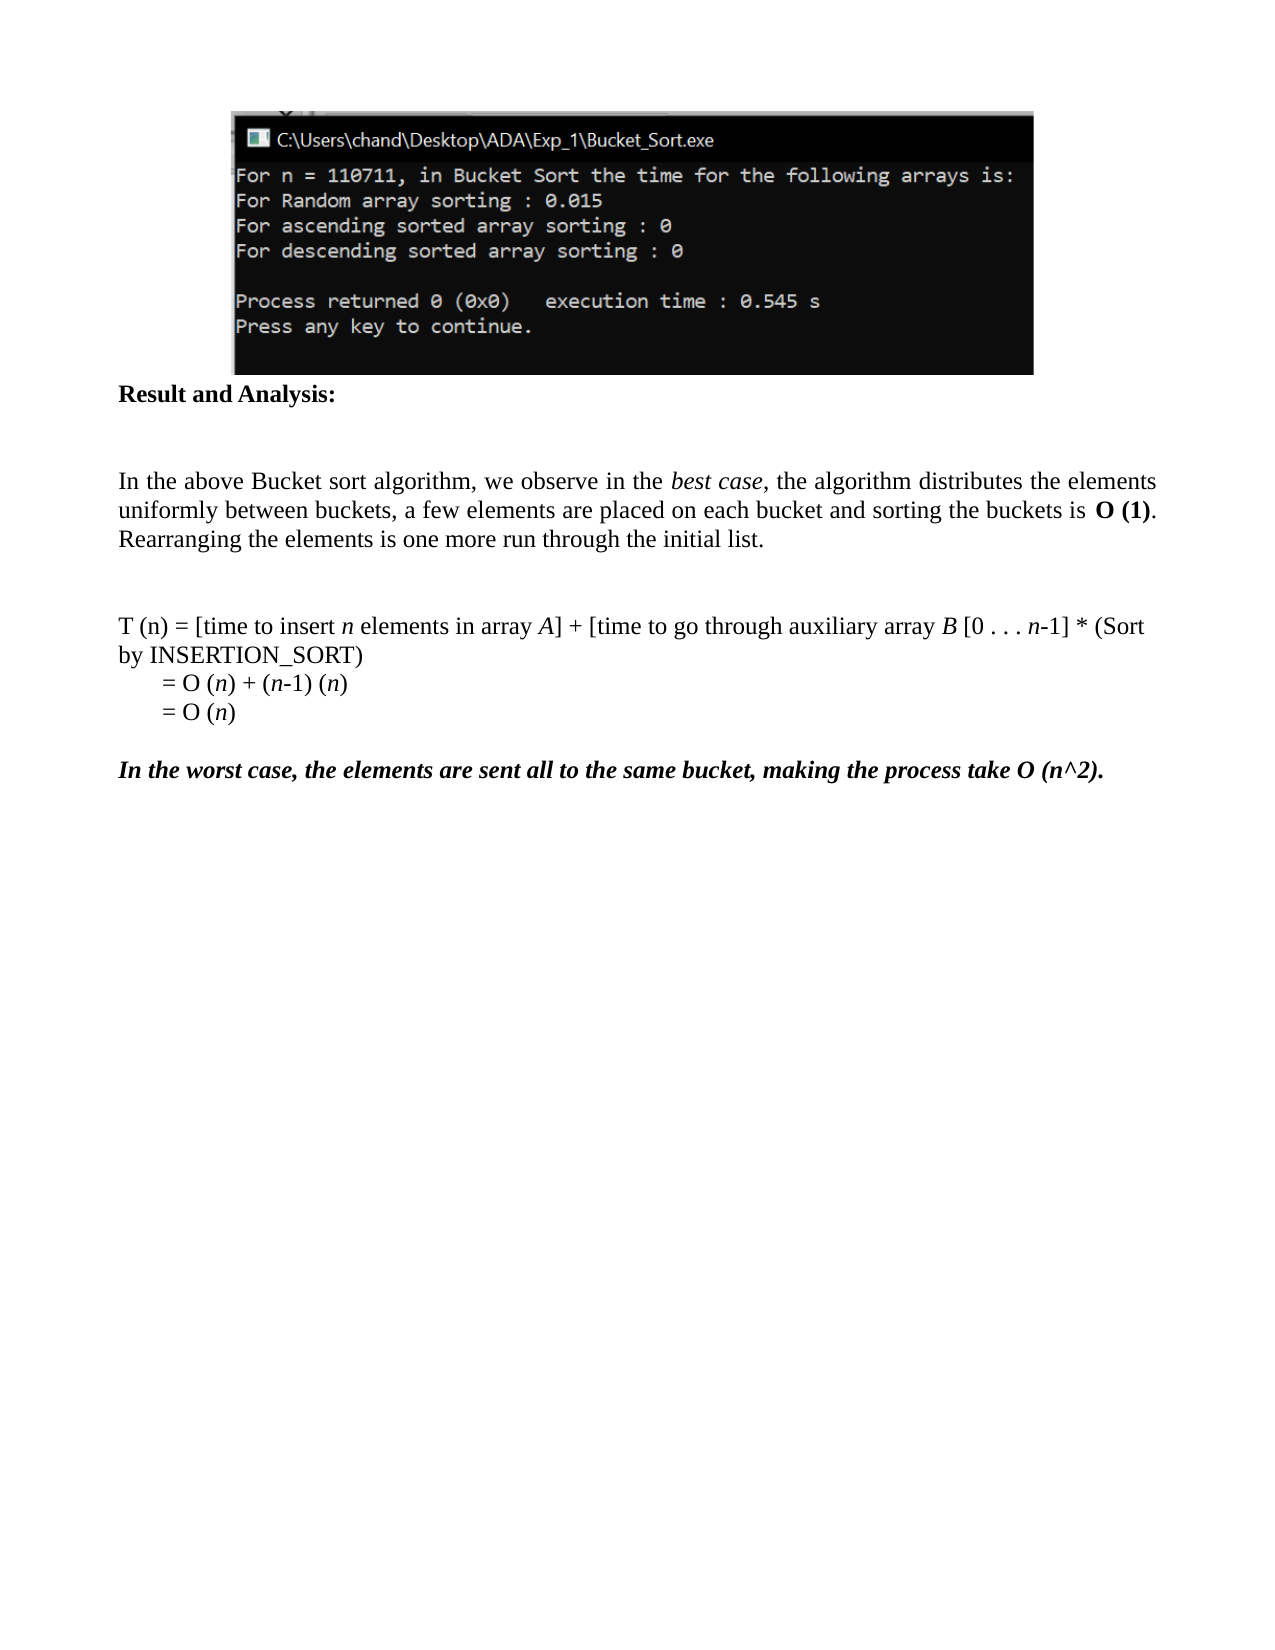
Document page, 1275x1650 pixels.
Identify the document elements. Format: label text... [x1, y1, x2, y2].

text In the above Bucket sort algorithm, we observe in the best case, the algorithm distributes the elements uniformly between buckets, a few elements are placed on each bucket and sorting the buckets is O (1). Rearranging the elements is one more run through the initial list. [118, 466, 1157, 553]
text T (n) = [time to insert n elements in array A] + [time to go through auxiliary array B [0 . . . n-1] * (Sort by INSERTION_SORT) = O (n) + (n-1) (n) = O (n) [118, 611, 1157, 726]
text Result and Analysis: [118, 379, 1157, 408]
text In the worst case, the elements are sent all to the same bucket, making the process take O (n^2). [118, 755, 1157, 784]
picture [230, 111, 1034, 375]
